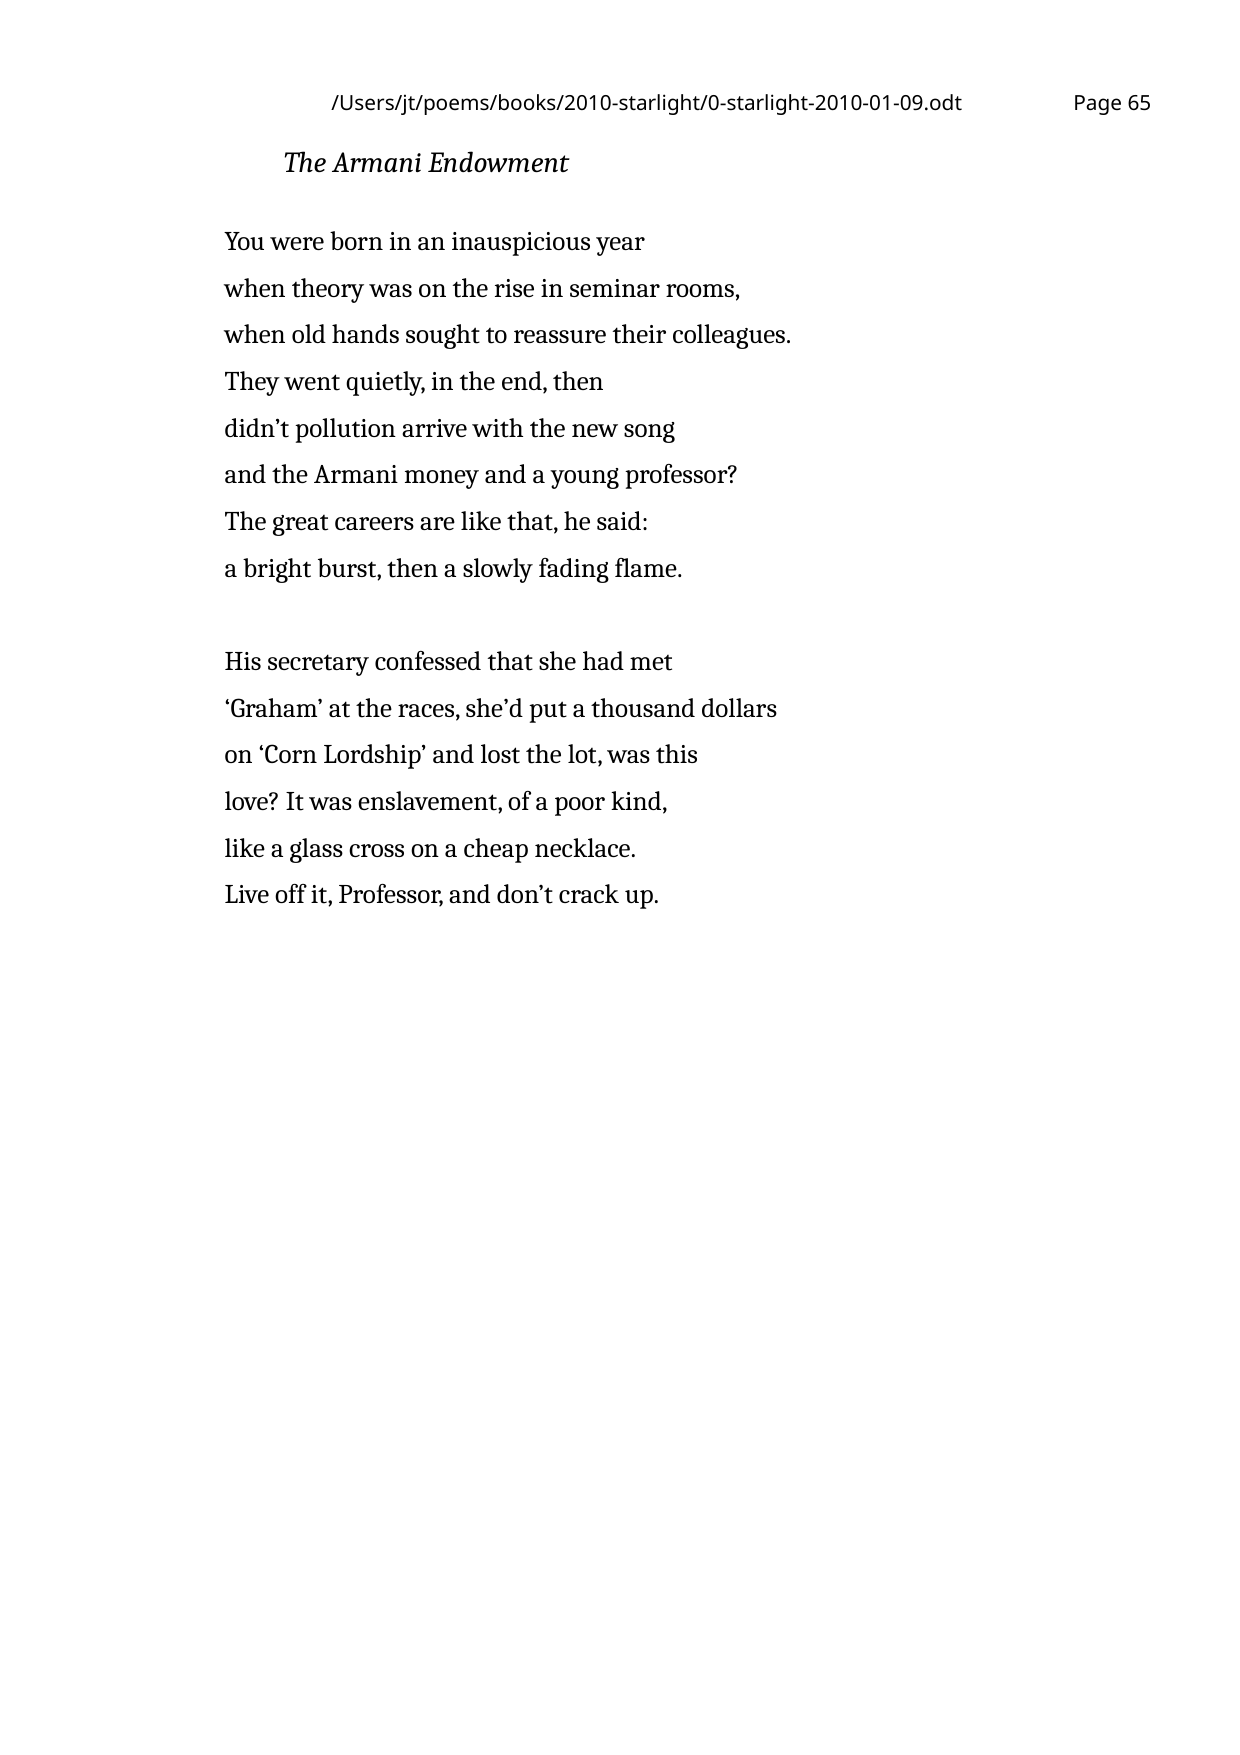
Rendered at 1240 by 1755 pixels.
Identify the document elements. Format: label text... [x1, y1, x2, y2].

text on ‘Corn Lordship’ and lost the lot, was this [224, 739, 1151, 771]
text Live off it, Professor, and don’t crack up. [224, 879, 1151, 911]
text love? It was enslavement, of a poor kind, [224, 786, 1151, 817]
text didn’t pollution arrive with the new song [224, 413, 1151, 444]
text when old hands sought to reassure their colleagues. [224, 319, 1151, 351]
text and the Armani money and a young professor? [224, 459, 1151, 491]
text like a glass cross on a cheap necklace. [224, 833, 1151, 864]
text when theory was on the rise in seminar rooms, [224, 273, 1151, 304]
text His secretary confessed that she had met [224, 646, 1151, 677]
text They went quietly, in the end, then [224, 366, 1151, 397]
text You were born in an inauspicious year [224, 226, 1151, 257]
text The great careers are like that, he said: [224, 506, 1151, 537]
text a bright burst, then a slowly fading flame. [224, 553, 1151, 584]
title The Armani Endowment [283, 146, 1062, 180]
text ‘Graham’ at the races, she’d put a thousand dollars [224, 693, 1151, 724]
